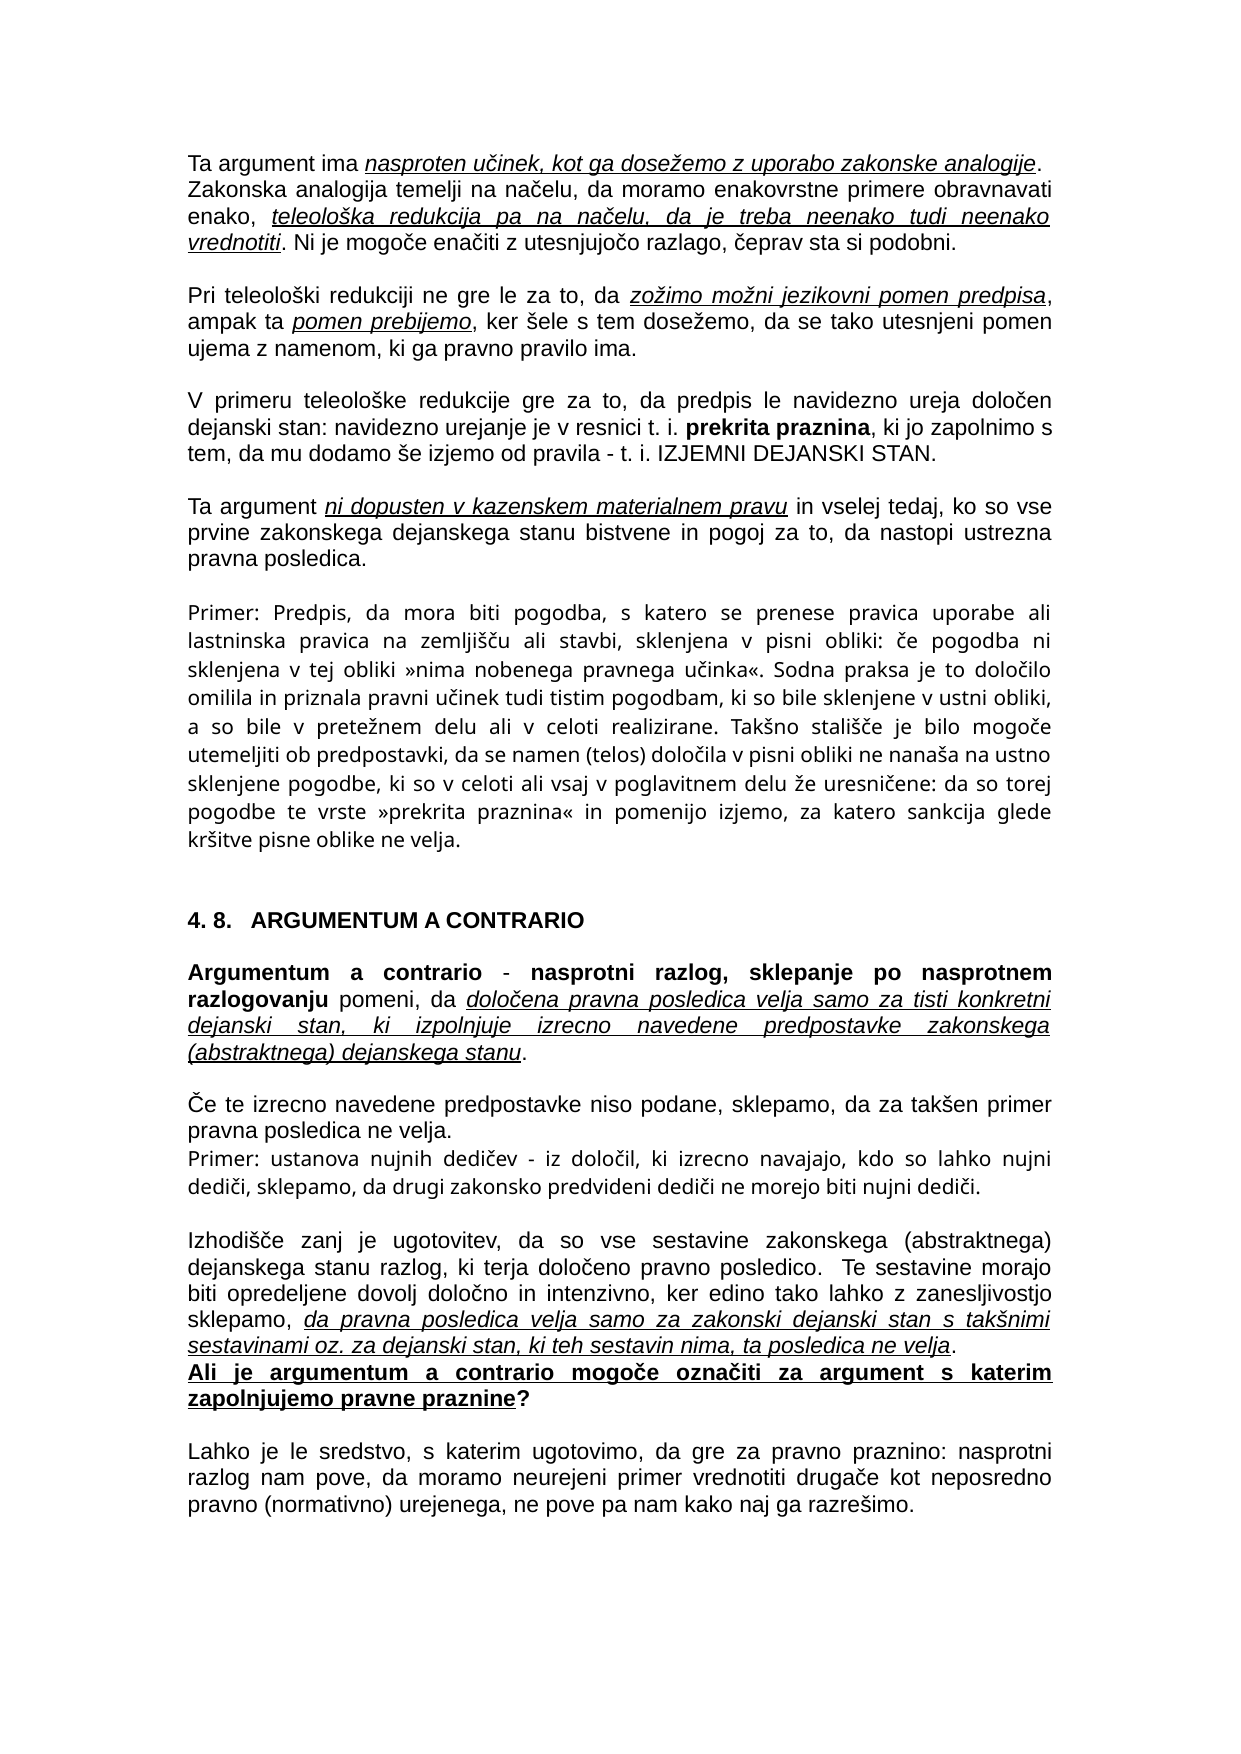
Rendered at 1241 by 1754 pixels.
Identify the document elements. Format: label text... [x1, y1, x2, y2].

text Ta argument ni dopusten v kazenskem materialnem pravu in vselej tedaj, ko so vse prvine zakonskega dejanskega stanu bistvene in pogoj za to, da nastopi ustrezna pravna posledica. [187, 493, 1053, 572]
text Argumentum a contrario - nasprotni razlog, sklepanje po nasprotnem razlogovanju pomeni, da določena pravna posledica velja samo za tisti konkretni dejanski stan, ki izpolnjuje izrecno navedene predpostavke zakonskega (abstraktnega) dejanskega stanu. [187, 959, 1053, 1065]
text 4. 8. ARGUMENTUM A CONTRARIO [187, 907, 1053, 933]
text zapolnjujemo pravne praznine? [187, 1383, 1053, 1412]
text Lahko je le sredstvo, s katerim ugotovimo, da gre za pravno praznino: nasprotni razlog nam pove, da moramo neurejeni primer vrednotiti drugače kot neposredno pravno (normativno) urejenega, ne pove pa nam kako naj ga razrešimo. [187, 1438, 1053, 1517]
text Zakonska analogija temelji na načelu, da moramo enakovrstne primere obravnavati enako, teleološka redukcija pa na načelu, da je treba neenako tudi neenako vrednotiti. Ni je mogoče enačiti z utesnjujočo razlago, čeprav sta si podobni. [187, 176, 1053, 255]
text Izhodišče zanj je ugotovitev, da so vse sestavine zakonskega (abstraktnega) dejanskega stanu razlog, ki terja določeno pravno posledico. Te sestavine morajo biti opredeljene dovolj določno in intenzivno, ker edino tako lahko z zanesljivostjo sklepamo, da pravna posledica velja samo za zakonski dejanski stan s takšnimi sestavinami oz. za dejanski stan, ki teh sestavin nima, ta posledica ne velja. [187, 1227, 1053, 1359]
text V primeru teleološke redukcije gre za to, da predpis le navidezno ureja določen dejanski stan: navidezno urejanje je v resnici t. i. prekrita praznina, ki jo zapolnimo s tem, da mu dodamo še izjemo od pravila - t. i. IZJEMNI DEJANSKI STAN. [187, 387, 1053, 466]
text Primer: ustanova nujnih dedičev - iz določil, ki izrecno navajajo, kdo so lahko nujni dediči, sklepamo, da drugi zakonsko predvideni dediči ne morejo biti nujni dediči. [187, 1144, 1053, 1201]
text Primer: Predpis, da mora biti pogodba, s katero se prenese pravica uporabe ali lastninska pravica na zemljišču ali stavbi, sklenjena v pisni obliki: če pogodba ni sklenjena v tej obliki »nima nobenega pravnega učinka«. Sodna praksa je to določilo omilila in priznala pravni učinek tudi tistim pogodbam, ki so bile sklenjene v ustni obliki, a so bile v pretežnem delu ali v celoti realizirane. Takšno stališče je bilo mogoče utemeljiti ob predpostavki, da se namen (telos) določila v pisni obliki ne nanaša na ustno sklenjene pogodbe, ki so v celoti ali vsaj v poglavitnem delu že uresničene: da so torej pogodbe te vrste »prekrita praznina« in pomenijo izjemo, za katero sankcija glede kršitve pisne oblike ne velja. [187, 598, 1053, 854]
text Ta argument ima nasproten učinek, kot ga dosežemo z uporabo zakonske analogije. [187, 150, 1053, 176]
text Ali je argumentum a contrario mogoče označiti za argument s katerim [187, 1359, 1053, 1382]
text Pri teleološki redukciji ne gre le za to, da zožimo možni jezikovni pomen predpisa, ampak ta pomen prebijemo, ker šele s tem dosežemo, da se tako utesnjeni pomen ujema z namenom, ki ga pravno pravilo ima. [187, 282, 1053, 361]
text Če te izrecno navedene predpostavke niso podane, sklepamo, da za takšen primer pravna posledica ne velja. [187, 1091, 1053, 1144]
